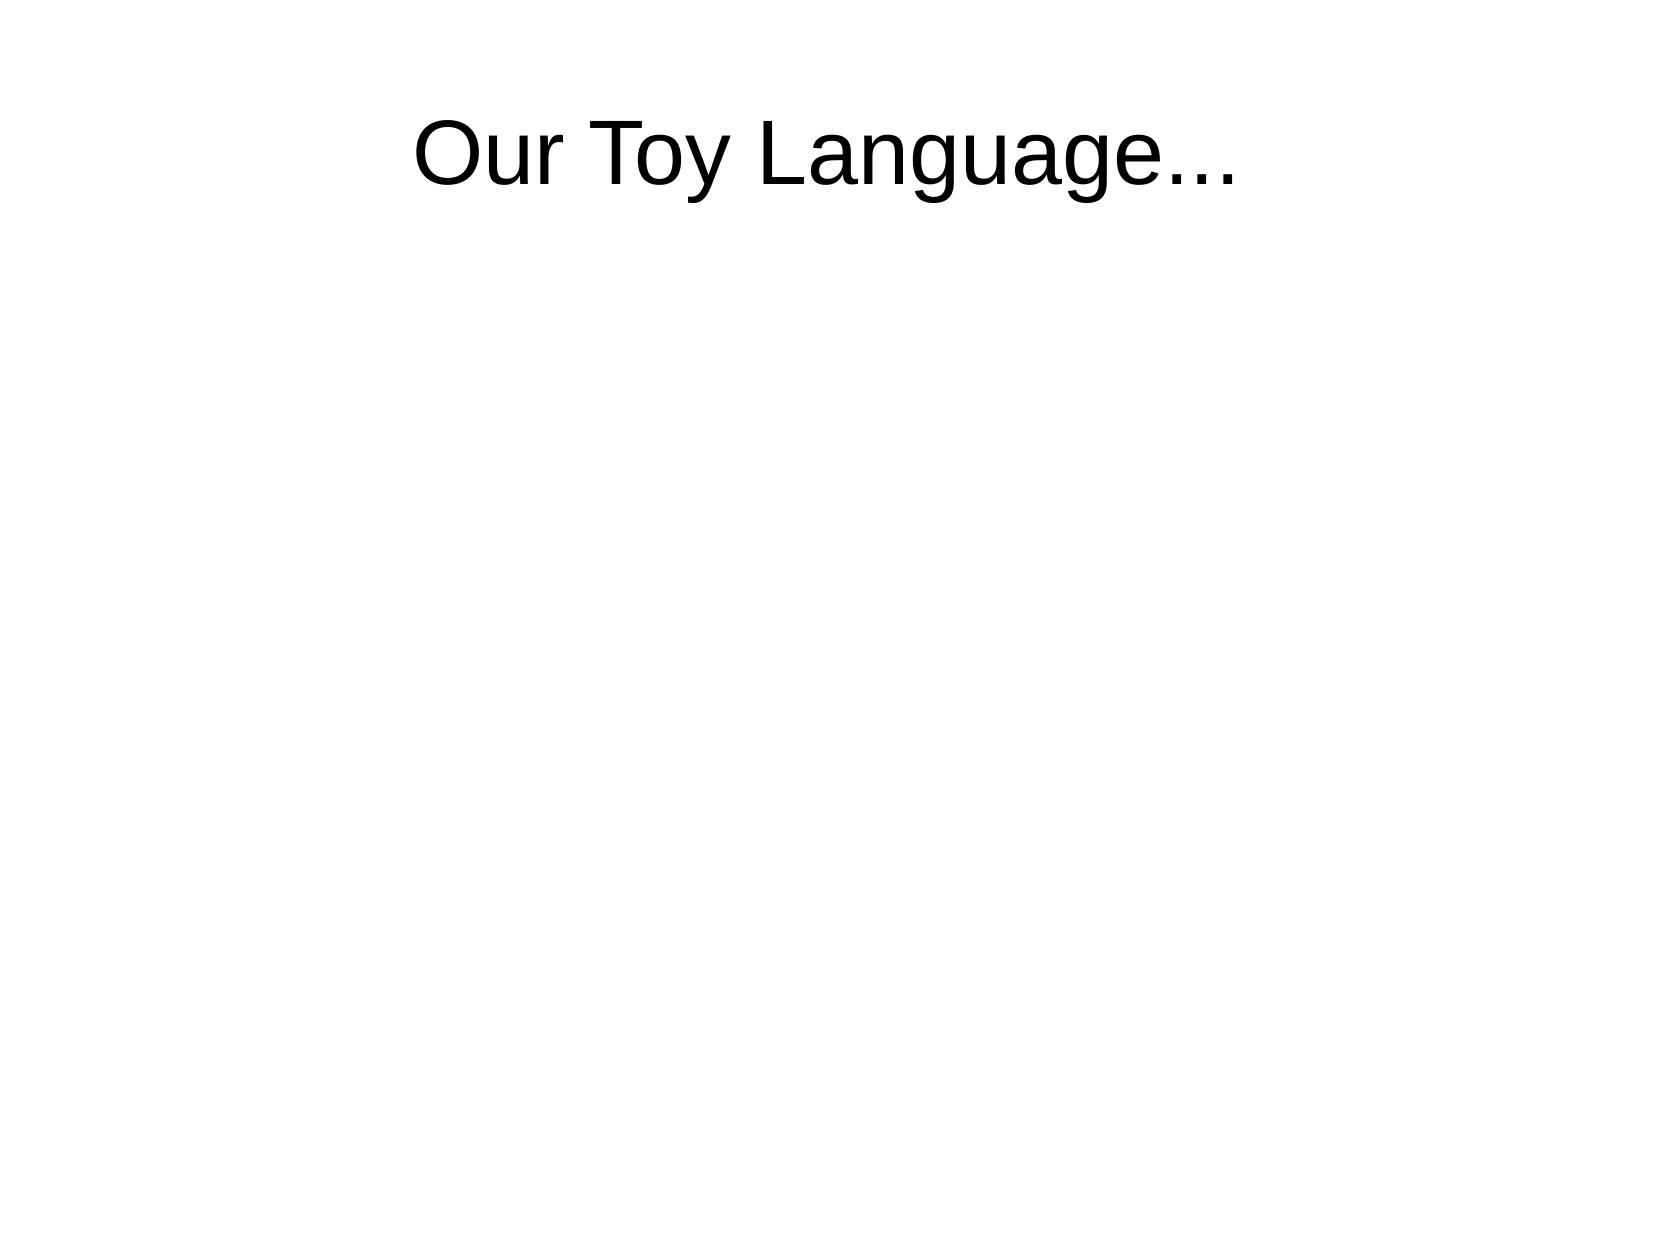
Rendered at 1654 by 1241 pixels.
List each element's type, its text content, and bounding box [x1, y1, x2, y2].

title Our Toy Language... [82, 49, 1571, 257]
